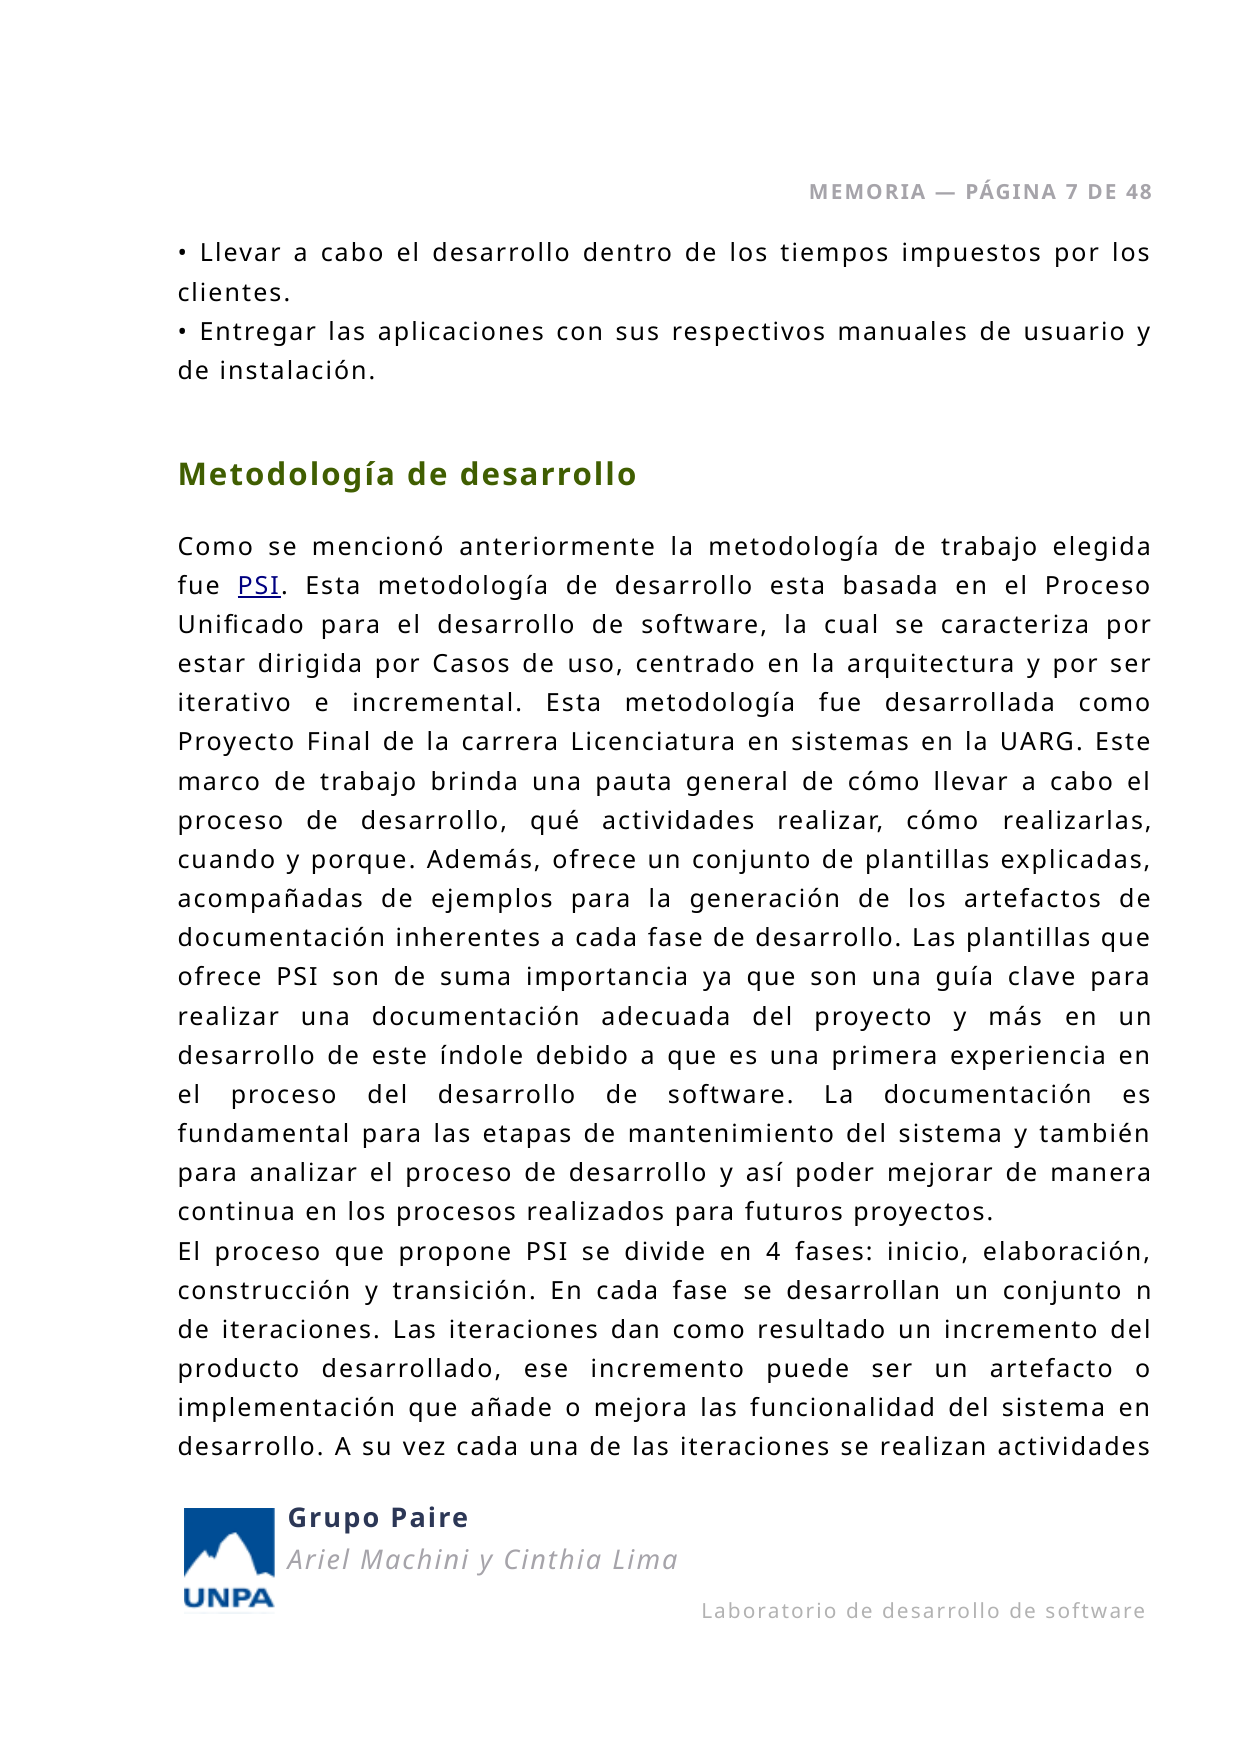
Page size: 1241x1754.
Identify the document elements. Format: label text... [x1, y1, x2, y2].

text • Llevar a cabo el desarrollo dentro de los tiempos impuestos por los clientes. [177, 235, 1152, 308]
picture [184, 1508, 275, 1614]
text El proceso que propone PSI se divide en 4 fases: inicio, elaboración, construcción y transición. En cada fase se desarrollan un conjunto n de iteraciones. Las iteraciones dan como resultado un incremento del producto desarrollado, ese incremento puede ser un artefacto o implementación que añade o mejora las funcionalidad del sistema en desarrollo. A su vez cada una de las iteraciones se realizan actividades [177, 1233, 1152, 1463]
subtitle Metodología de desarrollo [177, 452, 1152, 494]
text • Entregar las aplicaciones con sus respectivos manuales de usuario y de instalación. [177, 313, 1152, 387]
text Como se mencionó anteriormente la metodología de trabajo elegida fue PSI. Esta metodología de desarrollo esta basada en el Proceso Unificado para el desarrollo de software, la cual se caracteriza por estar dirigida por Casos de uso, centrado en la arquitectura y por ser iterativo e incremental. Esta metodología fue desarrollada como Proyecto Final de la carrera Licenciatura en sistemas en la UARG. Este marco de trabajo brinda una pauta general de cómo llevar a cabo el proceso de desarrollo, qué actividades realizar, cómo realizarlas, cuando y porque. Además, ofrece un conjunto de plantillas explicadas, acompañadas de ejemplos para la generación de los artefactos de documentación inherentes a cada fase de desarrollo. Las plantillas que ofrece PSI son de suma importancia ya que son una guía clave para realizar una documentación adecuada del proyecto y más en un desarrollo de este índole debido a que es una primera experiencia en el proceso del desarrollo de software. La documentación es fundamental para las etapas de mantenimiento del sistema y también para analizar el proceso de desarrollo y así poder mejorar de manera continua en los procesos realizados para futuros proyectos. [177, 528, 1152, 1228]
